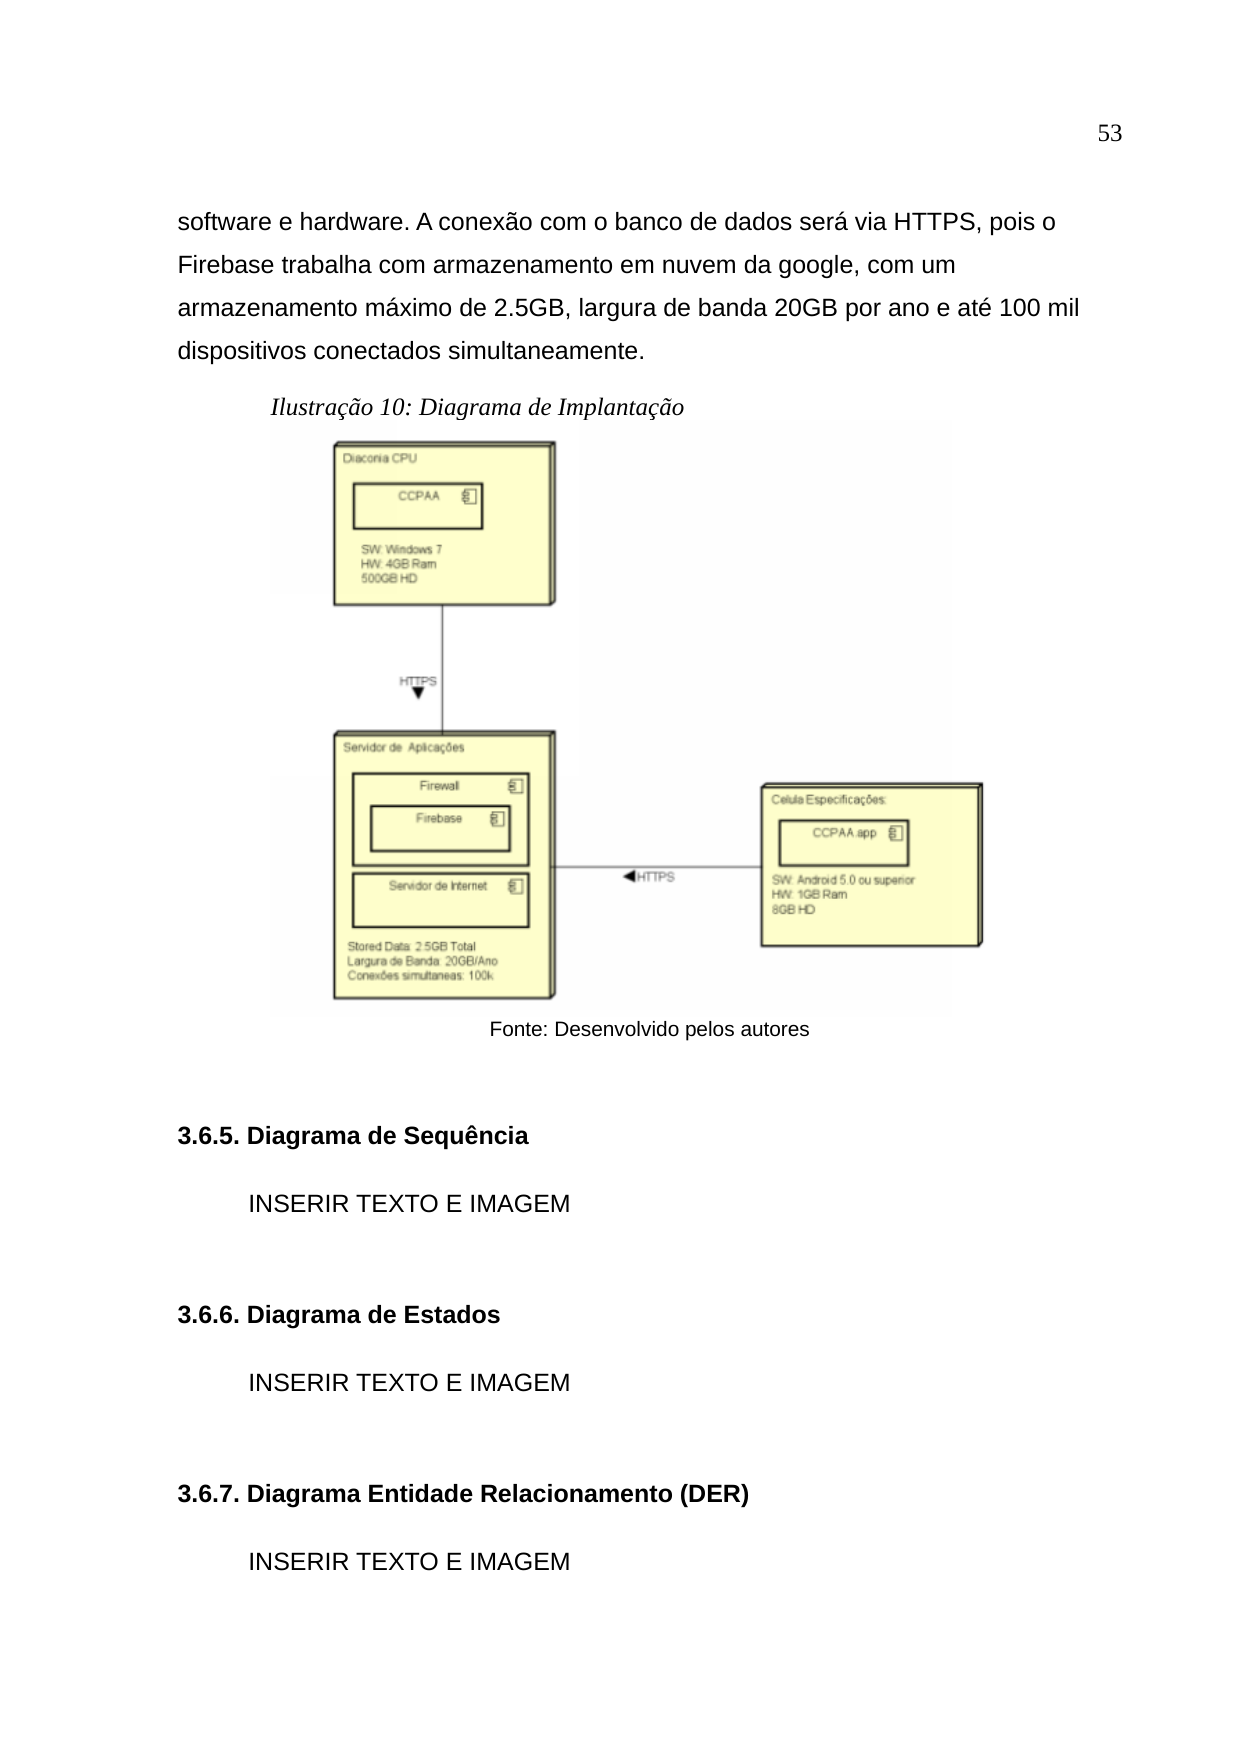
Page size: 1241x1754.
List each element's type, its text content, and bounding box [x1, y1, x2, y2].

picture [270, 420, 1029, 1017]
subtitle 3.6.7. Diagrama Entidade Relacionamento (DER) [177, 1479, 1122, 1508]
text Ilustração 10: Diagrama de Implantação [270, 392, 1029, 420]
subtitle 3.6.5. Diagrama de Sequência [177, 1121, 1122, 1150]
text INSERIR TEXTO E IMAGEM [177, 1189, 1122, 1218]
subtitle 3.6.6. Diagrama de Estados [177, 1300, 1122, 1329]
text Fonte: Desenvolvido pelos autores [177, 379, 1122, 1041]
text INSERIR TEXTO E IMAGEM [177, 1547, 1122, 1576]
text INSERIR TEXTO E IMAGEM [177, 1368, 1122, 1397]
text software e hardware. A conexão com o banco de dados será via HTTPS, pois o Firebase trabalha com armazenamento em nuvem da google, com um armazenamento máximo de 2.5GB, largura de banda 20GB por ano e até 100 mil dispositivos conectados simultaneamente. [177, 207, 1122, 365]
